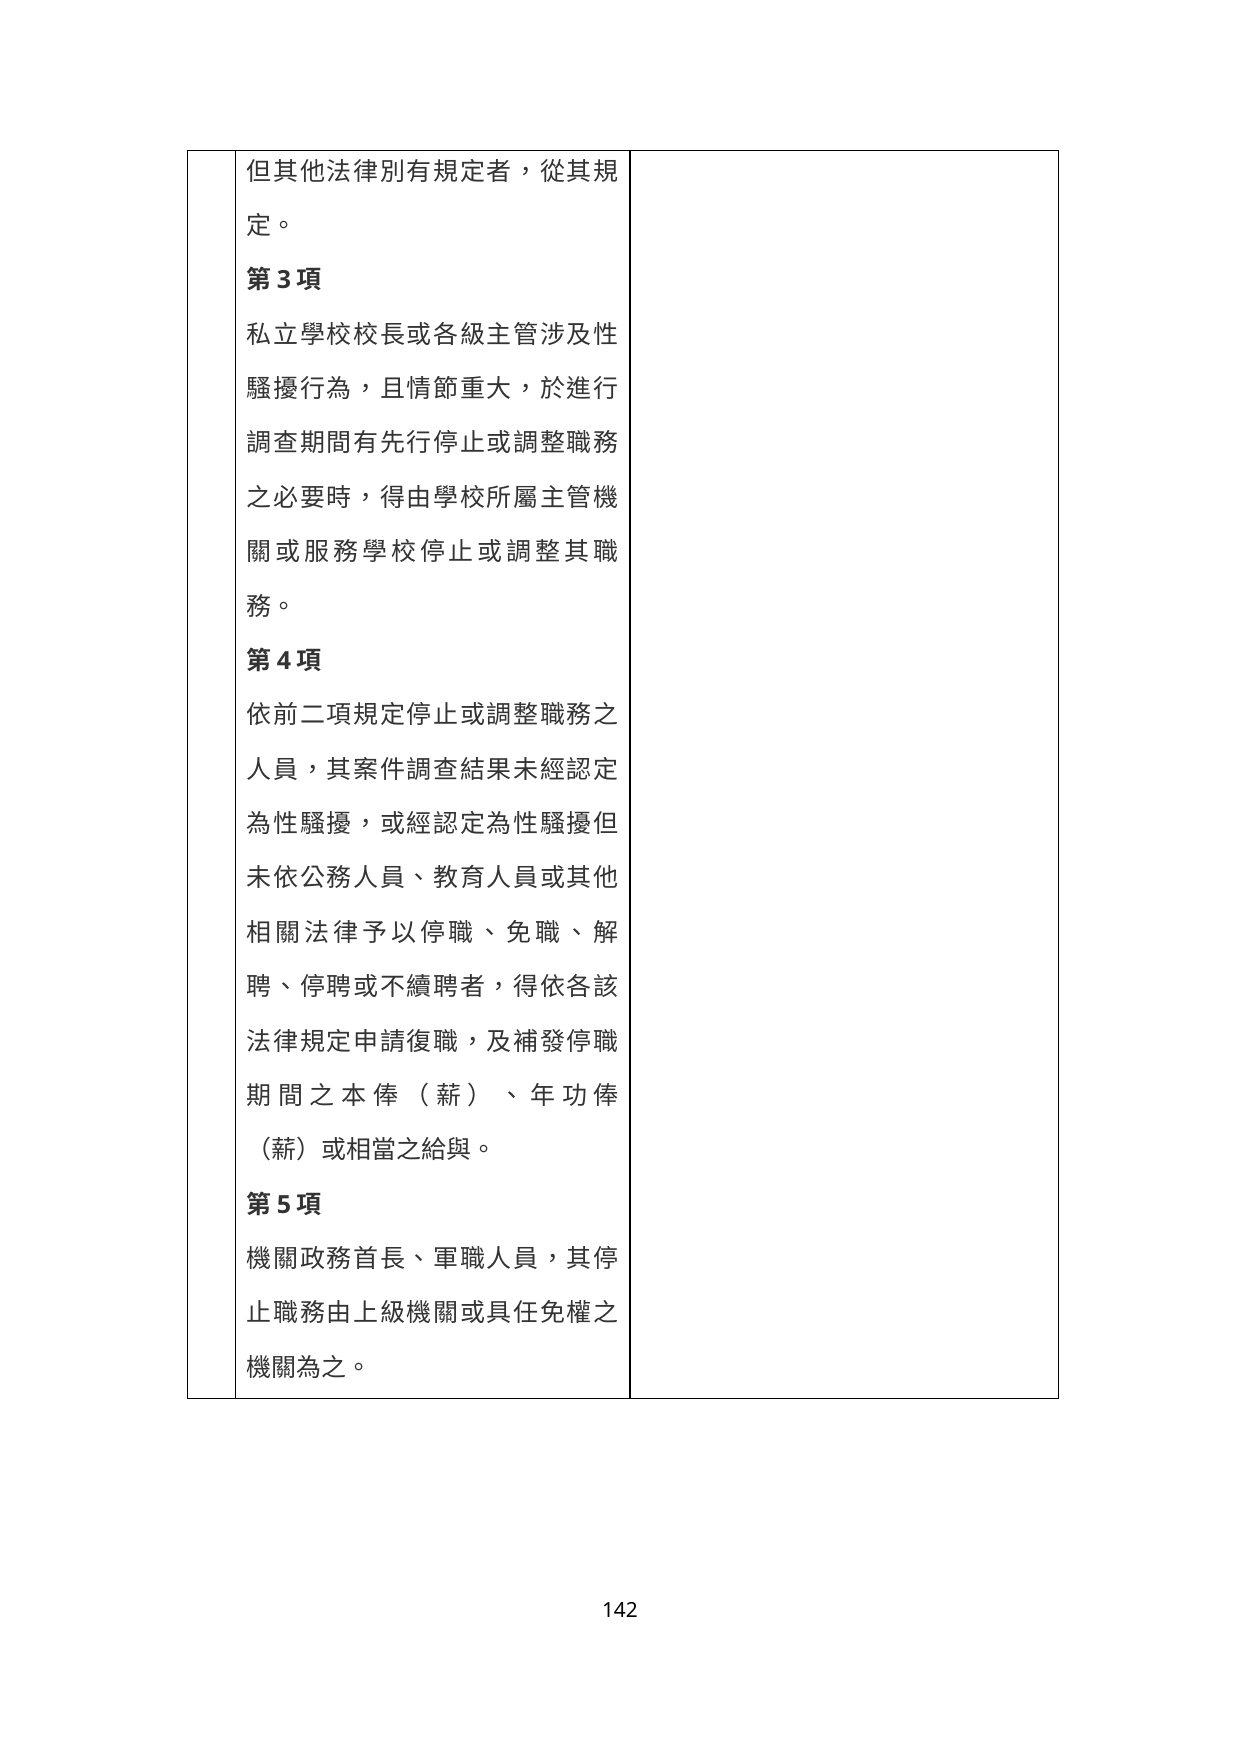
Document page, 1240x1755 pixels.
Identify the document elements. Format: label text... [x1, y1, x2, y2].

table_cell [188, 151, 235, 1398]
table_cell [631, 151, 1058, 1398]
table_cell 但其他法律別有規定者，從其規定。 第3項 私立學校校長或各級主管涉及性騷擾行為，且情節重大，於進行調查期間有先行停止或調整職務之必要時，得由學校所屬主管機關或服務學校停止或調整其職務。 第4項 依前二項規定停止或調整職務之人員，其案件調查結果未經認定為性騷擾，或經認定為性騷擾但未依公務人員、教育人員或其他相關法律予以停職、免職、解聘、停聘或不續聘者，得依各該法律規定申請復職，及補發停職期間之本俸（薪）、年功俸（薪）或相當之給與。 第5項 機關政務首長、軍職人員，其停止職務由上級機關或具任免權之機關為之。 [236, 151, 629, 1398]
